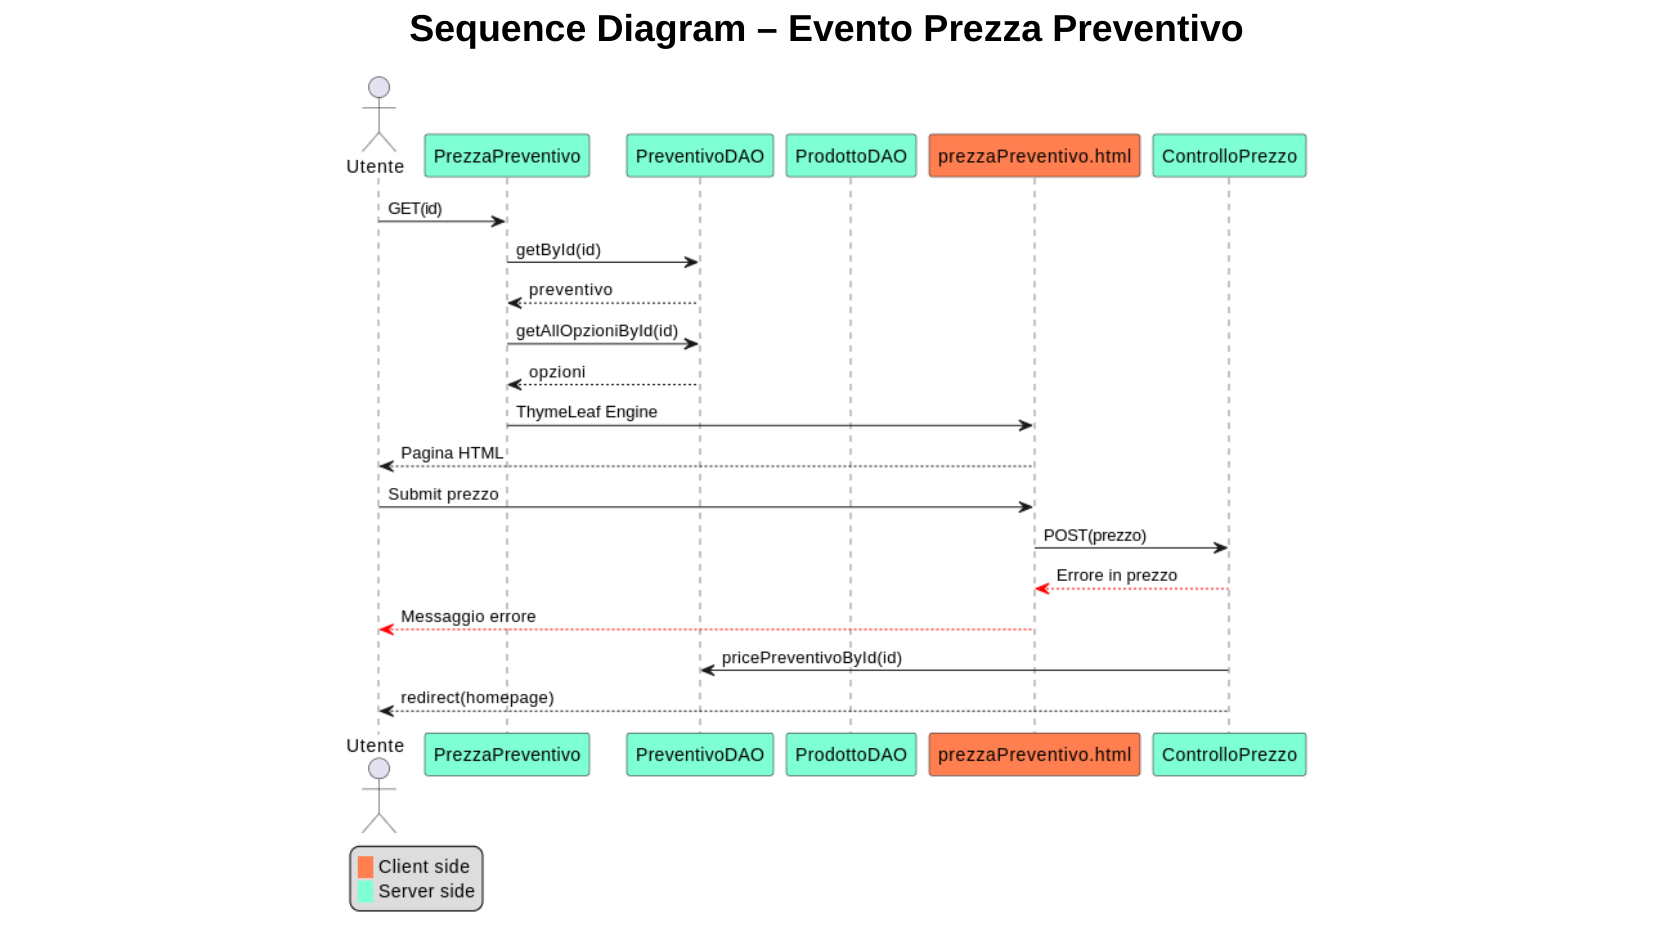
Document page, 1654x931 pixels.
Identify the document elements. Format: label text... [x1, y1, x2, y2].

text_box Sequence Diagram – Evento Prezza Preventivo [303, 0, 1351, 99]
picture [340, 70, 1314, 931]
